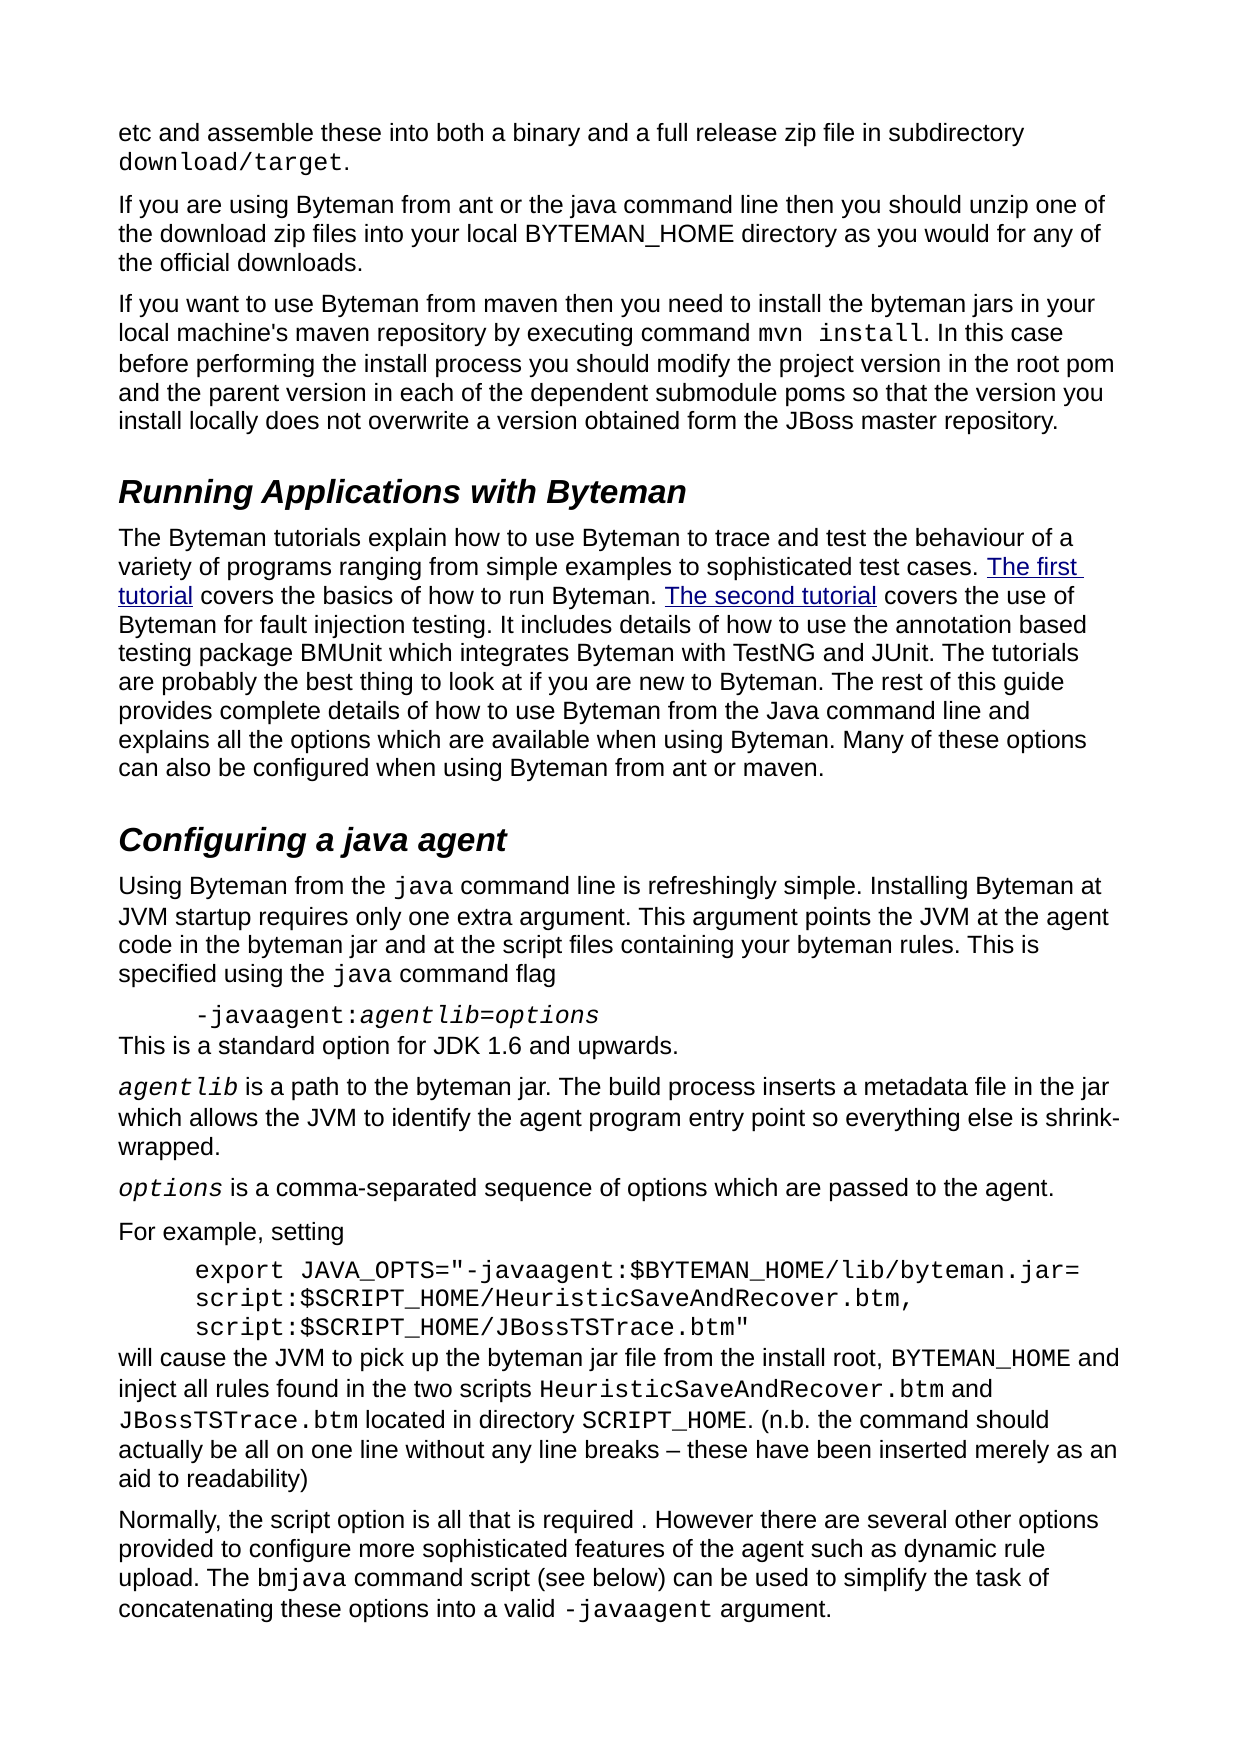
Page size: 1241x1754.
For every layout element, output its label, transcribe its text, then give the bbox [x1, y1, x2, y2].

text export JAVA_OPTS="-javaagent:$BYTEMAN_HOME/lib/byteman.jar= script:$SCRIPT_HOME/HeuristicSaveAndRecover.btm, script:$SCRIPT_HOME/JBossTSTrace.btm" [194, 1258, 1122, 1343]
text The Byteman tutorials explain how to use Byteman to trace and test the behaviour of a variety of programs ranging from simple examples to sophisticated test cases. The first tutorial covers the basics of how to run Byteman. The second tutorial covers the use of Byteman for fault injection testing. It includes details of how to use the annotation based testing package BMUnit which integrates Byteman with TestNG and JUnit. The tutorials are probably the best thing to look at if you are new to Byteman. The rest of this guide provides complete details of how to use Byteman from the Java command line and explains all the options which are available when using Byteman. Many of these options can also be configured when using Byteman from ant or maven. [118, 523, 1122, 782]
text For example, setting [118, 1216, 1122, 1245]
text -javaagent:agentlib=options [194, 1002, 1122, 1031]
text If you are using Byteman from ant or the java command line then you should unzip one of the download zip files into your local BYTEMAN_HOME directory as you would for any of the official downloads. [118, 190, 1122, 277]
text will cause the JVM to pick up the byteman jar file from the install root, BYTEMAN_HOME and inject all rules found in the two scripts HeuristicSaveAndRecover.btm and JBossTSTrace.btm located in directory SCRIPT_HOME. (n.b. the command should actually be all on one line without any line breaks – these have been inserted merely as an aid to readability) [118, 1343, 1122, 1493]
text This is a standard option for JDK 1.6 and upwards. [118, 1031, 1122, 1059]
subtitle Configuring a java agent [118, 820, 1122, 858]
text agentlib is a path to the byteman jar. The build process inserts a metadata file in the jar which allows the JVM to identify the agent program entry point so everything else is shrink-wrapped. [118, 1072, 1122, 1161]
subtitle Running Applications with Byteman [118, 472, 1122, 511]
text Normally, the script option is all that is required . However there are several other options provided to configure more sophisticated features of the agent such as dynamic rule upload. The bmjava command script (see below) can be used to simplify the task of concatenating these options into a valid -javaagent argument. [118, 1506, 1122, 1625]
text Using Byteman from the java command line is refreshingly simple. Installing Byteman at JVM startup requires only one extra argument. This argument points the JVM at the agent code in the byteman jar and at the script files containing your byteman rules. This is specified using the java command flag [118, 871, 1122, 990]
text options is a comma-separated sequence of options which are passed to the agent. [118, 1173, 1122, 1204]
text etc and assemble these into both a binary and a full release zip file in subdirectory download/target. [118, 118, 1122, 178]
text If you want to use Byteman from maven then you need to install the byteman jars in your local machine's maven repository by executing command mvn install. In this case before performing the install process you should modify the project version in the root pom and the parent version in each of the dependent submodule poms so that the version you install locally does not overwrite a version obtained form the JBoss master repository. [118, 289, 1122, 435]
